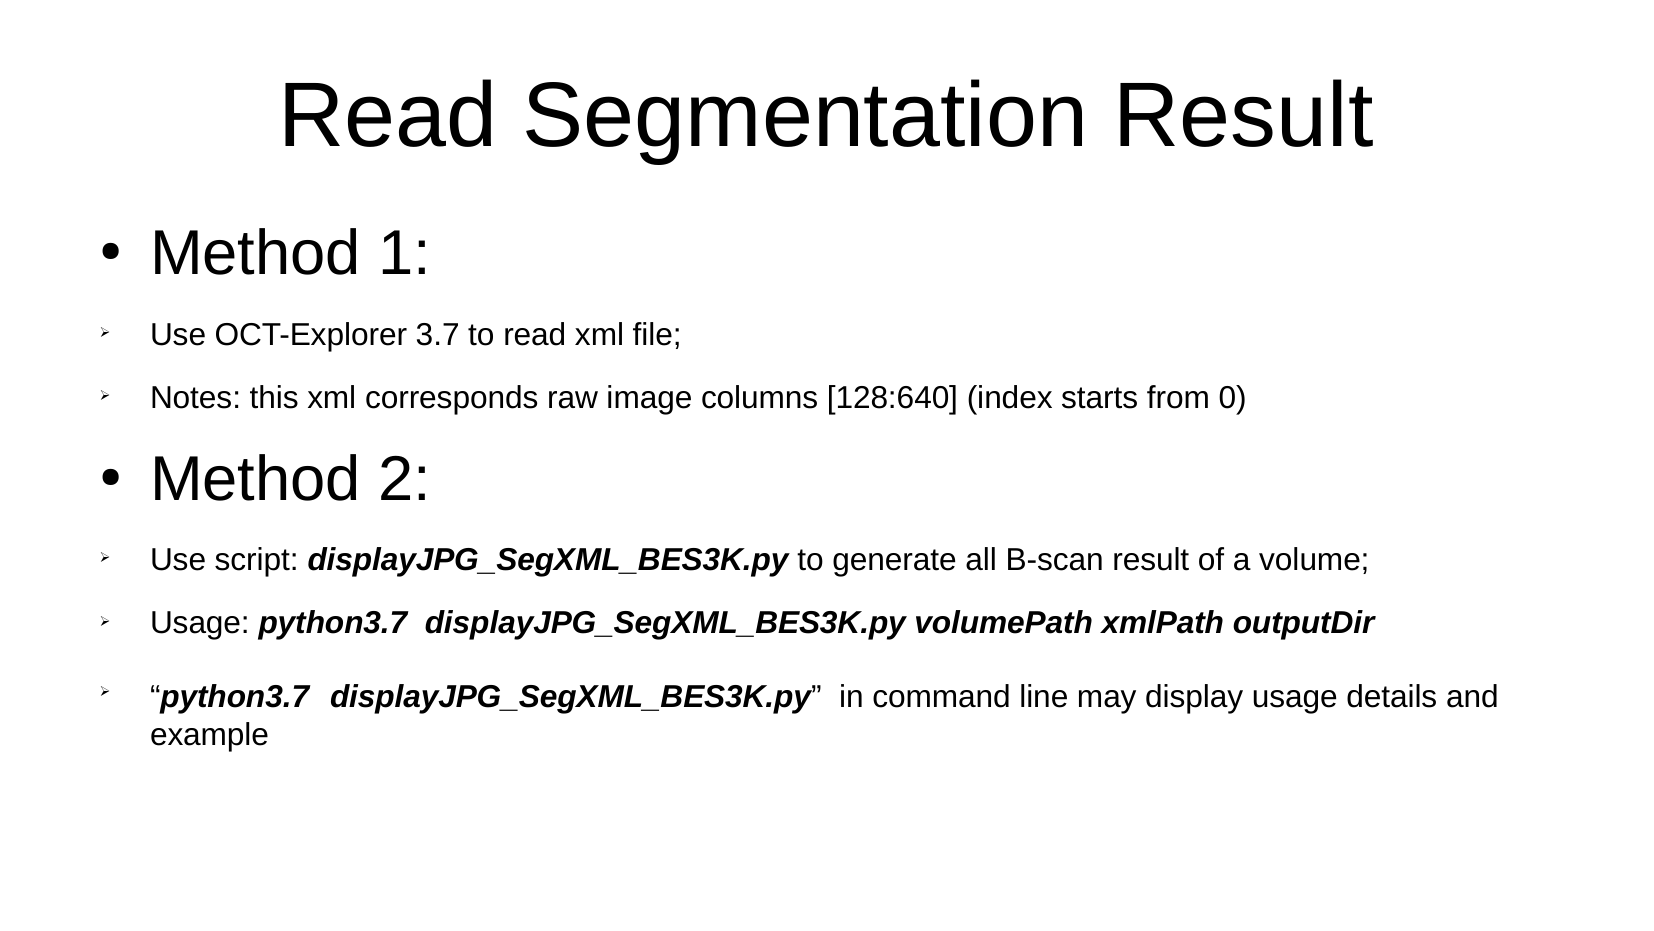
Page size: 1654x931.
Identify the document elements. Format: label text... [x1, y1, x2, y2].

list Method 1: Use OCT-Explorer 3.7 to read xml file; Notes: this xml corresponds raw image columns [128:640] (index starts from 0) Method 2: Use script: displayJPG_SegXML_BES3K.py to generate all B-scan result of a volume; Usage: python3.7 displayJPG_SegXML_BES3K.py volumePath xmlPath outputDir “python3.7 displayJPG_SegXML_BES3K.py” in command line may display usage details and example [82, 217, 1571, 758]
title Read Segmentation Result [82, 37, 1571, 193]
